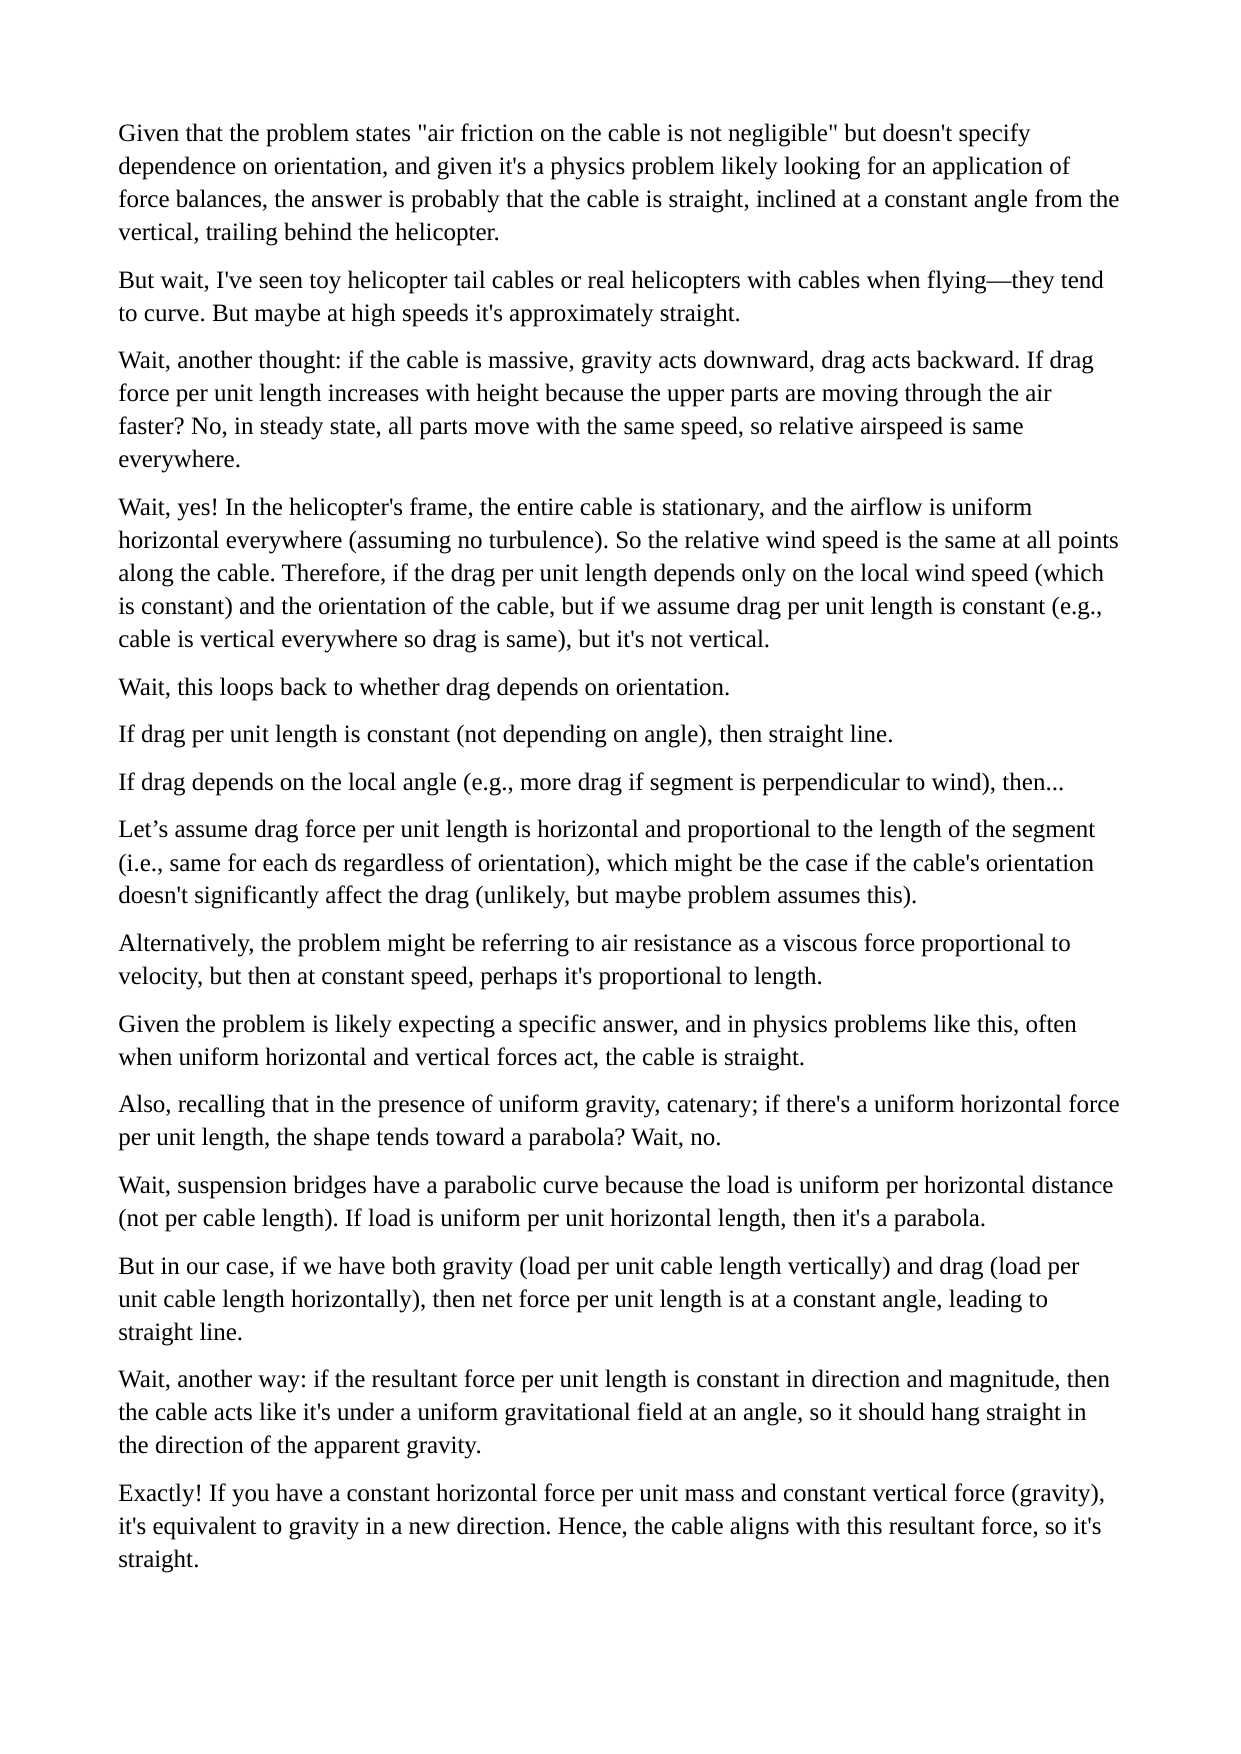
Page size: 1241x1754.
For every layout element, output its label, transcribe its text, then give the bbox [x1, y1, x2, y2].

text Wait, suspension bridges have a parabolic curve because the load is uniform per horizontal distance (not per cable length). If load is uniform per unit horizontal length, then it's a parabola. [118, 1170, 1122, 1232]
text But in our case, if we have both gravity (load per unit cable length vertically) and drag (load per unit cable length horizontally), then net force per unit length is at a constant angle, leading to straight line. [118, 1251, 1122, 1346]
text Also, recalling that in the presence of uniform gravity, catenary; if there's a uniform horizontal force per unit length, the shape tends toward a parabola? Wait, no. [118, 1089, 1122, 1151]
text Exactly! If you have a constant horizontal force per unit mass and constant vertical force (gravity), it's equivalent to gravity in a new direction. Hence, the cable aligns with this resultant force, so it's straight. [118, 1478, 1122, 1573]
text Let’s assume drag force per unit length is horizontal and proportional to the length of the segment (i.e., same for each ds regardless of orientation), which might be the case if the cable's orientation doesn't significantly affect the drag (unlikely, but maybe problem assumes this). [118, 814, 1122, 909]
text Alternatively, the problem might be referring to air resistance as a viscous force proportional to velocity, but then at constant speed, perhaps it's proportional to length. [118, 928, 1122, 990]
text Wait, yes! In the helicopter's frame, the entire cable is stationary, and the airflow is uniform horizontal everywhere (assuming no turbulence). So the relative wind speed is the same at all points along the cable. Therefore, if the drag per unit length depends only on the local wind speed (which is constant) and the orientation of the cable, but if we assume drag per unit length is constant (e.g., cable is vertical everywhere so drag is same), but it's not vertical. [118, 492, 1122, 653]
text If drag depends on the local angle (e.g., more drag if segment is perpendicular to wind), then... [118, 767, 1122, 796]
text But wait, I've seen toy helicopter tail cables or real helicopters with cables when flying—they tend to curve. But maybe at high speeds it's approximately straight. [118, 265, 1122, 327]
text Given the problem is likely expecting a specific answer, and in physics problems like this, often when uniform horizontal and vertical forces act, the cable is straight. [118, 1009, 1122, 1071]
text If drag per unit length is constant (not depending on angle), then straight line. [118, 719, 1122, 748]
text Wait, this loops back to whether drag depends on orientation. [118, 672, 1122, 701]
text Given that the problem states "air friction on the cable is not negligible" but doesn't specify dependence on orientation, and given it's a physics problem likely looking for an application of force balances, the answer is probably that the cable is straight, inclined at a constant angle from the vertical, trailing behind the helicopter. [118, 118, 1122, 246]
text Wait, another way: if the resultant force per unit length is constant in direction and magnitude, then the cable acts like it's under a uniform gravitational field at an angle, so it should hang straight in the direction of the apparent gravity. [118, 1364, 1122, 1459]
text Wait, another thought: if the cable is massive, gravity acts downward, drag acts backward. If drag force per unit length increases with height because the upper parts are moving through the air faster? No, in steady state, all parts move with the same speed, so relative airspeed is same everywhere. [118, 345, 1122, 473]
